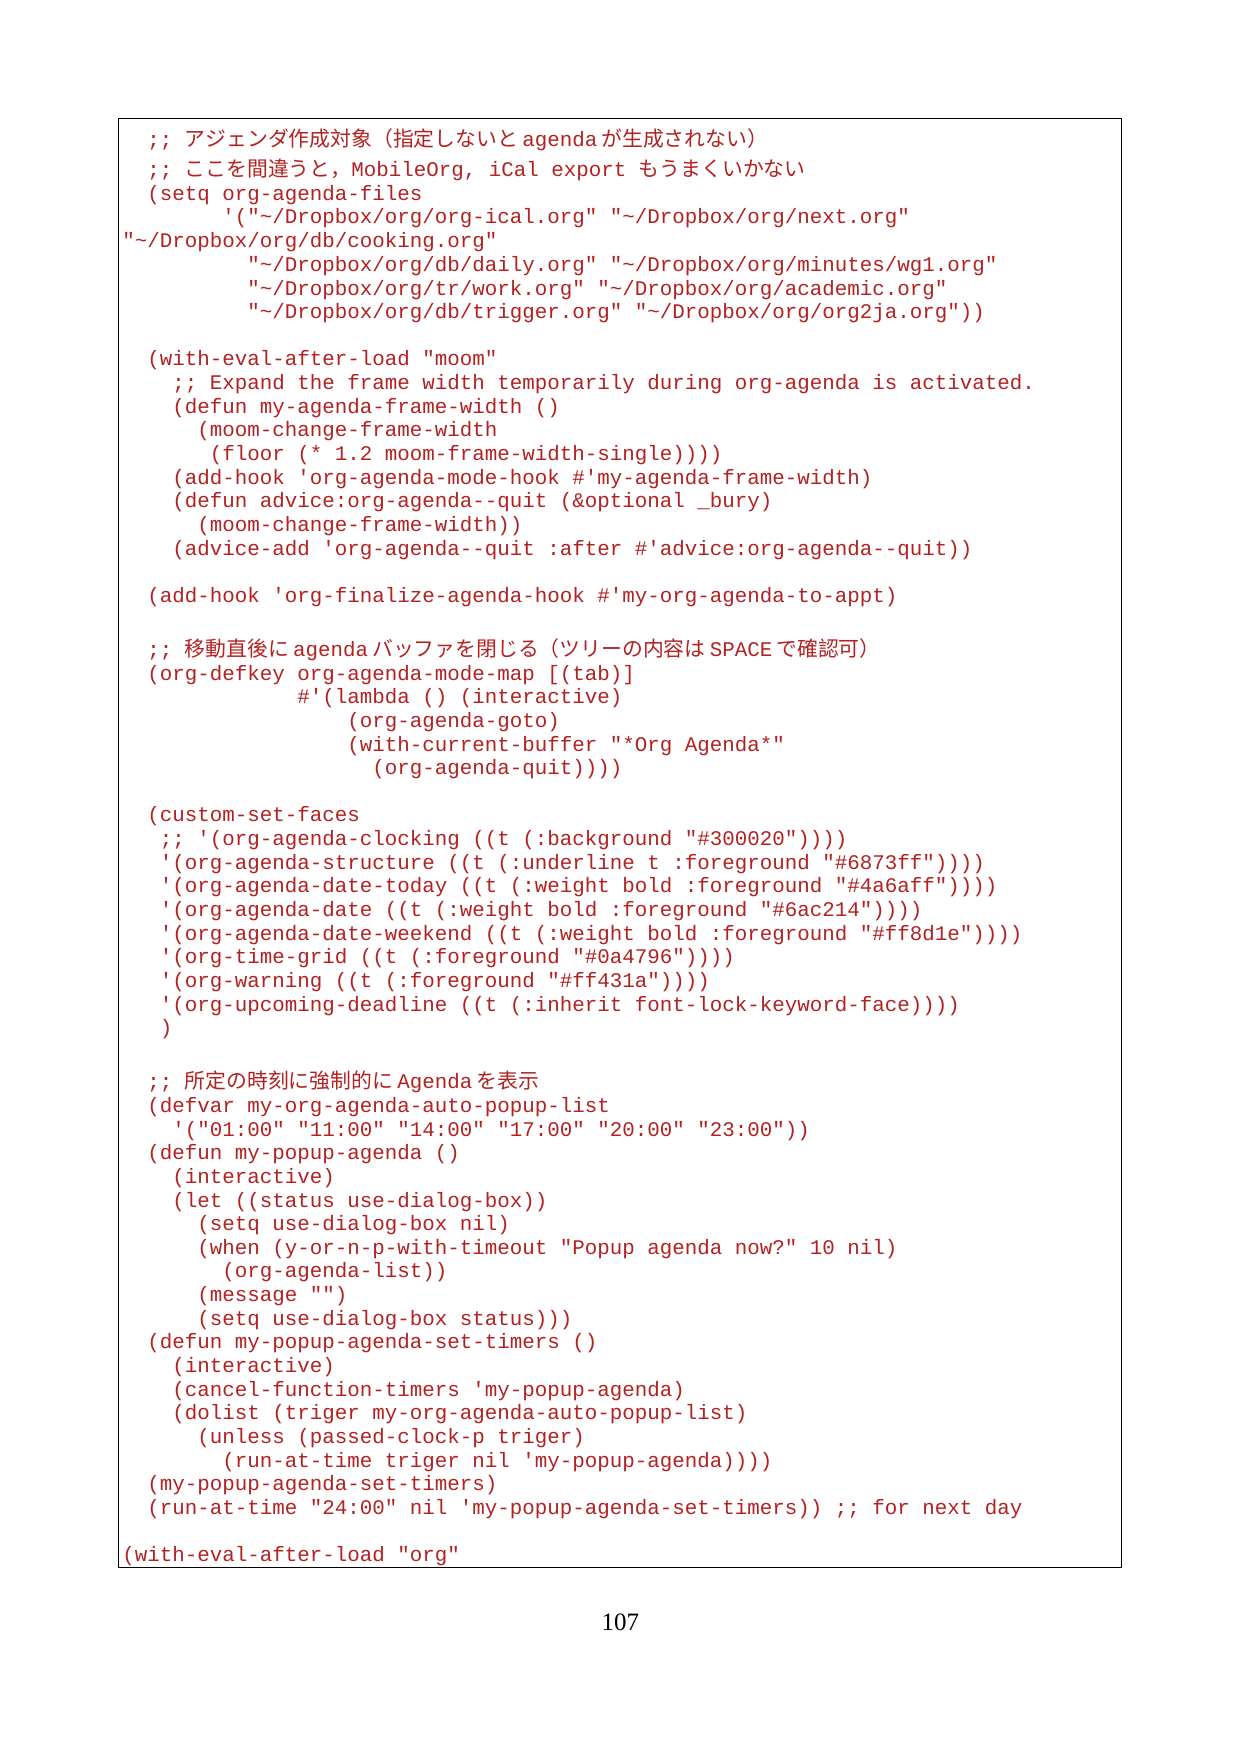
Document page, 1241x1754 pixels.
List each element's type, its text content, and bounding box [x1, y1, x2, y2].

text (run-at-time "24:00" nil 'my-popup-agenda-set-timers)) ;; for next day [119, 1493, 1121, 1517]
text (defun advice:org-agenda--quit (&optional _bury) [119, 486, 1121, 510]
text '("01:00" "11:00" "14:00" "17:00" "20:00" "23:00")) [119, 1115, 1121, 1138]
text (advice-add 'org-agenda--quit :after #'advice:org-agenda--quit)) [119, 534, 1121, 557]
text (setq use-dialog-box nil) [119, 1209, 1121, 1233]
text '(org-agenda-date ((t (:weight bold :foreground "#6ac214")))) [119, 895, 1121, 919]
text (defun my-agenda-frame-width () [119, 392, 1121, 415]
text (let ((status use-dialog-box)) [119, 1186, 1121, 1209]
text (setq org-agenda-files [119, 179, 1121, 203]
text (interactive) [119, 1351, 1121, 1375]
text (cancel-function-timers 'my-popup-agenda) [119, 1375, 1121, 1398]
text ;; ここを間違うと，MobileOrg, iCal export もうまくいかない [119, 148, 1121, 179]
text (add-hook 'org-agenda-mode-hook #'my-agenda-frame-width) [119, 463, 1121, 486]
text (interactive) [119, 1162, 1121, 1186]
text #'(lambda () (interactive) [119, 682, 1121, 706]
text ;; アジェンダ作成対象（指定しないとagendaが生成されない） [119, 119, 1121, 148]
text (org-defkey org-agenda-mode-map [(tab)] [119, 659, 1121, 682]
text (defun my-popup-agenda-set-timers () [119, 1327, 1121, 1351]
text ;; 移動直後にagendaバッファを閉じる（ツリーの内容はSPACEで確認可） [119, 628, 1121, 659]
text (message "") [119, 1280, 1121, 1304]
text '("~/Dropbox/org/org-ical.org" "~/Dropbox/org/next.org" "~/Dropbox/org/db/cooking.org" [119, 203, 1121, 250]
text (floor (* 1.2 moom-frame-width-single)))) [119, 439, 1121, 463]
text '(org-agenda-date-weekend ((t (:weight bold :foreground "#ff8d1e")))) [119, 919, 1121, 942]
text '(org-upcoming-deadline ((t (:inherit font-lock-keyword-face)))) [119, 990, 1121, 1013]
text "~/Dropbox/org/db/daily.org" "~/Dropbox/org/minutes/wg1.org" [119, 250, 1121, 273]
text ;; '(org-agenda-clocking ((t (:background "#300020")))) [119, 824, 1121, 848]
text ;; Expand the frame width temporarily during org-agenda is activated. [119, 368, 1121, 392]
text '(org-warning ((t (:foreground "#ff431a")))) [119, 966, 1121, 990]
text (org-agenda-quit)))) [119, 753, 1121, 777]
text '(org-time-grid ((t (:foreground "#0a4796")))) [119, 942, 1121, 966]
text "~/Dropbox/org/tr/work.org" "~/Dropbox/org/academic.org" [119, 273, 1121, 297]
text (setq use-dialog-box status))) [119, 1304, 1121, 1327]
text (moom-change-frame-width)) [119, 510, 1121, 534]
text (defun my-popup-agenda () [119, 1138, 1121, 1162]
text (with-eval-after-load "org" [119, 1540, 1121, 1567]
text (moom-change-frame-width [119, 415, 1121, 439]
text (dolist (triger my-org-agenda-auto-popup-list) [119, 1398, 1121, 1422]
text ) [119, 1013, 1121, 1037]
text '(org-agenda-date-today ((t (:weight bold :foreground "#4a6aff")))) [119, 871, 1121, 895]
text (add-hook 'org-finalize-agenda-hook #'my-org-agenda-to-appt) [119, 581, 1121, 604]
text (org-agenda-list)) [119, 1257, 1121, 1280]
text (unless (passed-clock-p triger) [119, 1422, 1121, 1446]
text (defvar my-org-agenda-auto-popup-list [119, 1091, 1121, 1115]
text (org-agenda-goto) [119, 706, 1121, 729]
text (my-popup-agenda-set-timers) [119, 1469, 1121, 1493]
text (custom-set-faces [119, 801, 1121, 824]
text ;; 所定の時刻に強制的にAgendaを表示 [119, 1061, 1121, 1091]
text (with-eval-after-load "moom" [119, 344, 1121, 368]
text '(org-agenda-structure ((t (:underline t :foreground "#6873ff")))) [119, 848, 1121, 871]
text (when (y-or-n-p-with-timeout "Popup agenda now?" 10 nil) [119, 1233, 1121, 1257]
text (run-at-time triger nil 'my-popup-agenda)))) [119, 1446, 1121, 1469]
text (with-current-buffer "*Org Agenda*" [119, 729, 1121, 753]
text "~/Dropbox/org/db/trigger.org" "~/Dropbox/org/org2ja.org")) [119, 297, 1121, 321]
